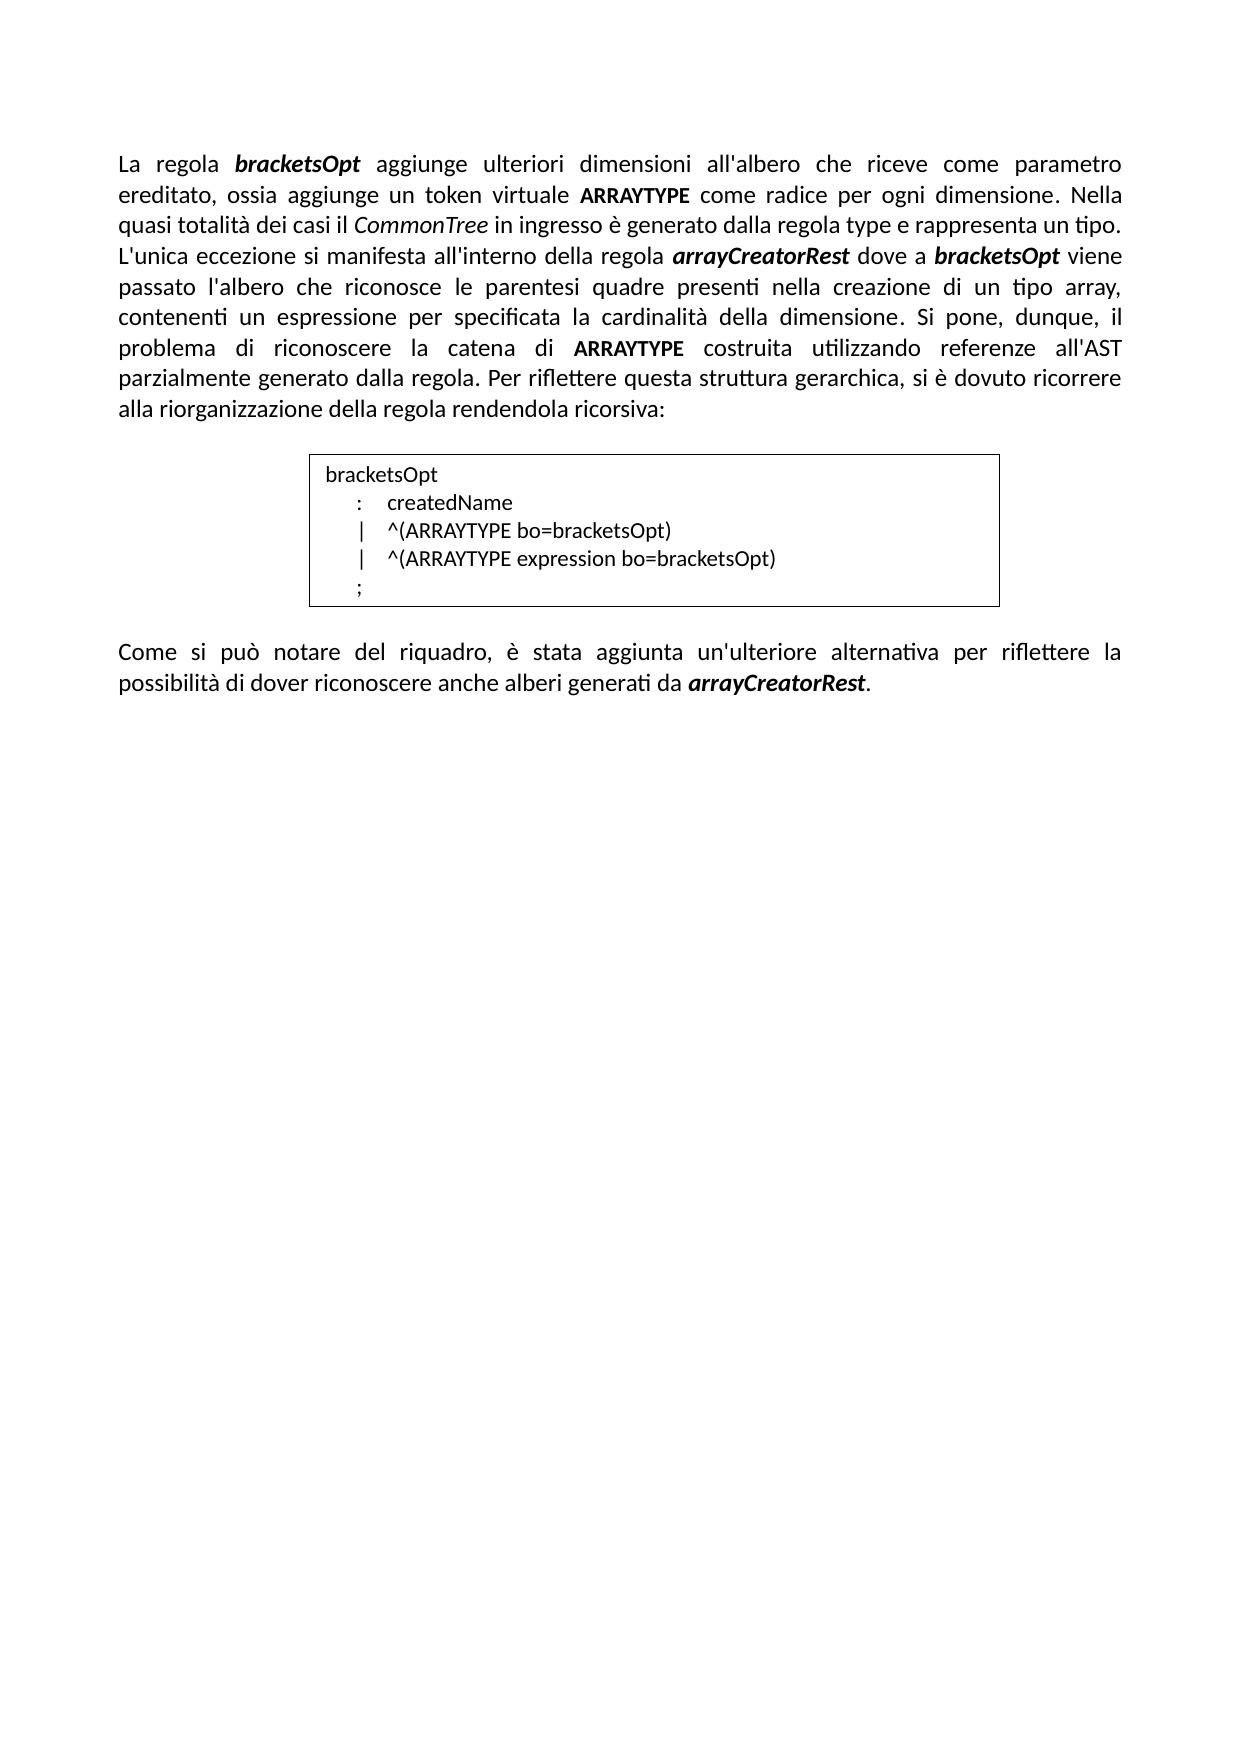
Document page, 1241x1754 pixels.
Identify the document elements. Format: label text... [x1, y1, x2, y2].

text La regola bracketsOpt aggiunge ulteriori dimensioni all'albero che riceve come parametro ereditato, ossia aggiunge un token virtuale ARRAYTYPE come radice per ogni dimensione. Nella quasi totalità dei casi il CommonTree in ingresso è generato dalla regola type e rappresenta un tipo. L'unica eccezione si manifesta all'interno della regola arrayCreatorRest dove a bracketsOpt viene passato l'albero che riconosce le parentesi quadre presenti nella creazione di un tipo array, contenenti un espressione per specificata la cardinalità della dimensione. Si pone, dunque, il problema di riconoscere la catena di ARRAYTYPE costruita utilizzando referenze all'AST parzialmente generato dalla regola. Per riflettere questa struttura gerarchica, si è dovuto ricorrere alla riorganizzazione della regola rendendola ricorsiva: [118, 149, 1123, 423]
text Come si può notare del riquadro, è stata aggiunta un'ulteriore alternativa per riflettere la possibilità di dover riconoscere anche alberi generati da arrayCreatorRest. [118, 636, 1123, 697]
table_header bracketsOpt : createdName | ^(ARRAYTYPE bo=bracketsOpt) | ^(ARRAYTYPE expression bo=bracketsOpt) ; [310, 455, 999, 606]
